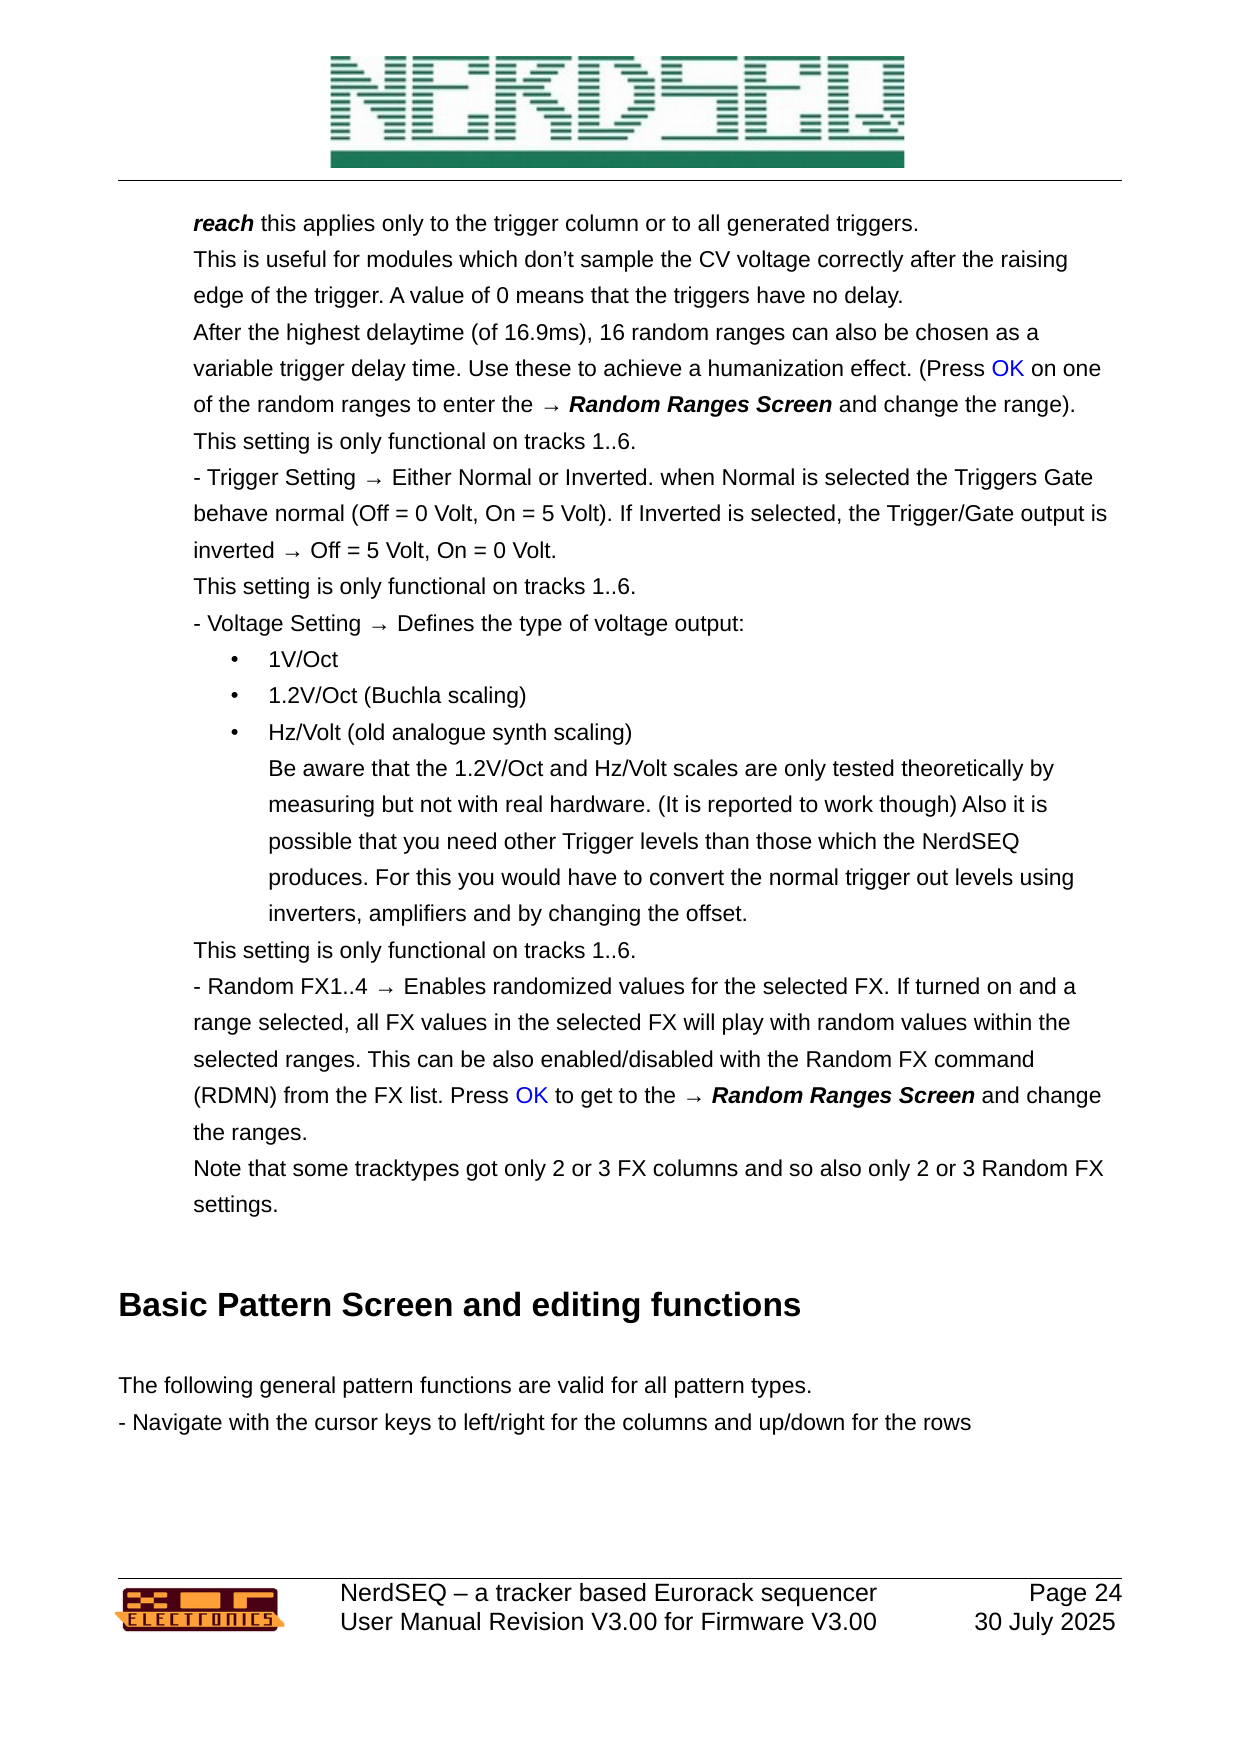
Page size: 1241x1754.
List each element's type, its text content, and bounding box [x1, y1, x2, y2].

picture [330, 56, 905, 168]
text - Navigate with the cursor keys to left/right for the columns and up/down for the rows [118, 1408, 1122, 1435]
text The following general pattern functions are valid for all pattern types. [118, 1372, 1122, 1398]
subtitle Basic Pattern Screen and editing functions [118, 1285, 1122, 1323]
text - Random FX1..4 → Enables randomized values for the selected FX. If turned on and a range selected, all FX values in the selected FX will play with random values within the selected ranges. This can be also enabled/disabled with the Random FX command (RDMN) from the FX list. Press OK to get to the → Random Ranges Screen and change the ranges. [193, 973, 1122, 1145]
text reach this applies only to the trigger column or to all generated triggers. This is useful for modules which don’t sample the CV voltage correctly after the raising edge of the trigger. A value of 0 means that the triggers have no delay. After the highest delaytime (of 16.9ms), 16 random ranges can also be chosen as a variable trigger delay time. Use these to achieve a humanization effect. (Press OK on one of the random ranges to enter the → Random Ranges Screen and change the range). [193, 209, 1122, 418]
list This setting is only functional on tracks 1..6. [193, 937, 1122, 963]
text - Voltage Setting → Defines the type of voltage output: [193, 609, 1122, 636]
list Hz/Volt (old analogue synth scaling) [231, 718, 1122, 745]
text This setting is only functional on tracks 1..6. [193, 428, 1122, 454]
list Be aware that the 1.2V/Oct and Hz/Volt scales are only tested theoretically by measuring but not with real hardware. (It is reported to work though) Also it is possible that you need other Trigger levels than those which the NerdSEQ produces. For this you would have to convert the normal trigger out levels using inverters, amplifiers and by changing the offset. [231, 755, 1122, 927]
text - Trigger Setting → Either Normal or Inverted. when Normal is selected the Triggers Gate behave normal (Off = 0 Volt, On = 5 Volt). If Inverted is selected, the Trigger/Gate output is inverted → Off = 5 Volt, On = 0 Volt. [193, 464, 1122, 563]
list 1.2V/Oct (Buchla scaling) [231, 682, 1122, 708]
list 1V/Oct [231, 646, 1122, 672]
text Note that some tracktypes got only 2 or 3 FX columns and so also only 2 or 3 Random FX settings. [193, 1155, 1122, 1217]
text This setting is only functional on tracks 1..6. [193, 573, 1122, 599]
picture [115, 1584, 285, 1634]
